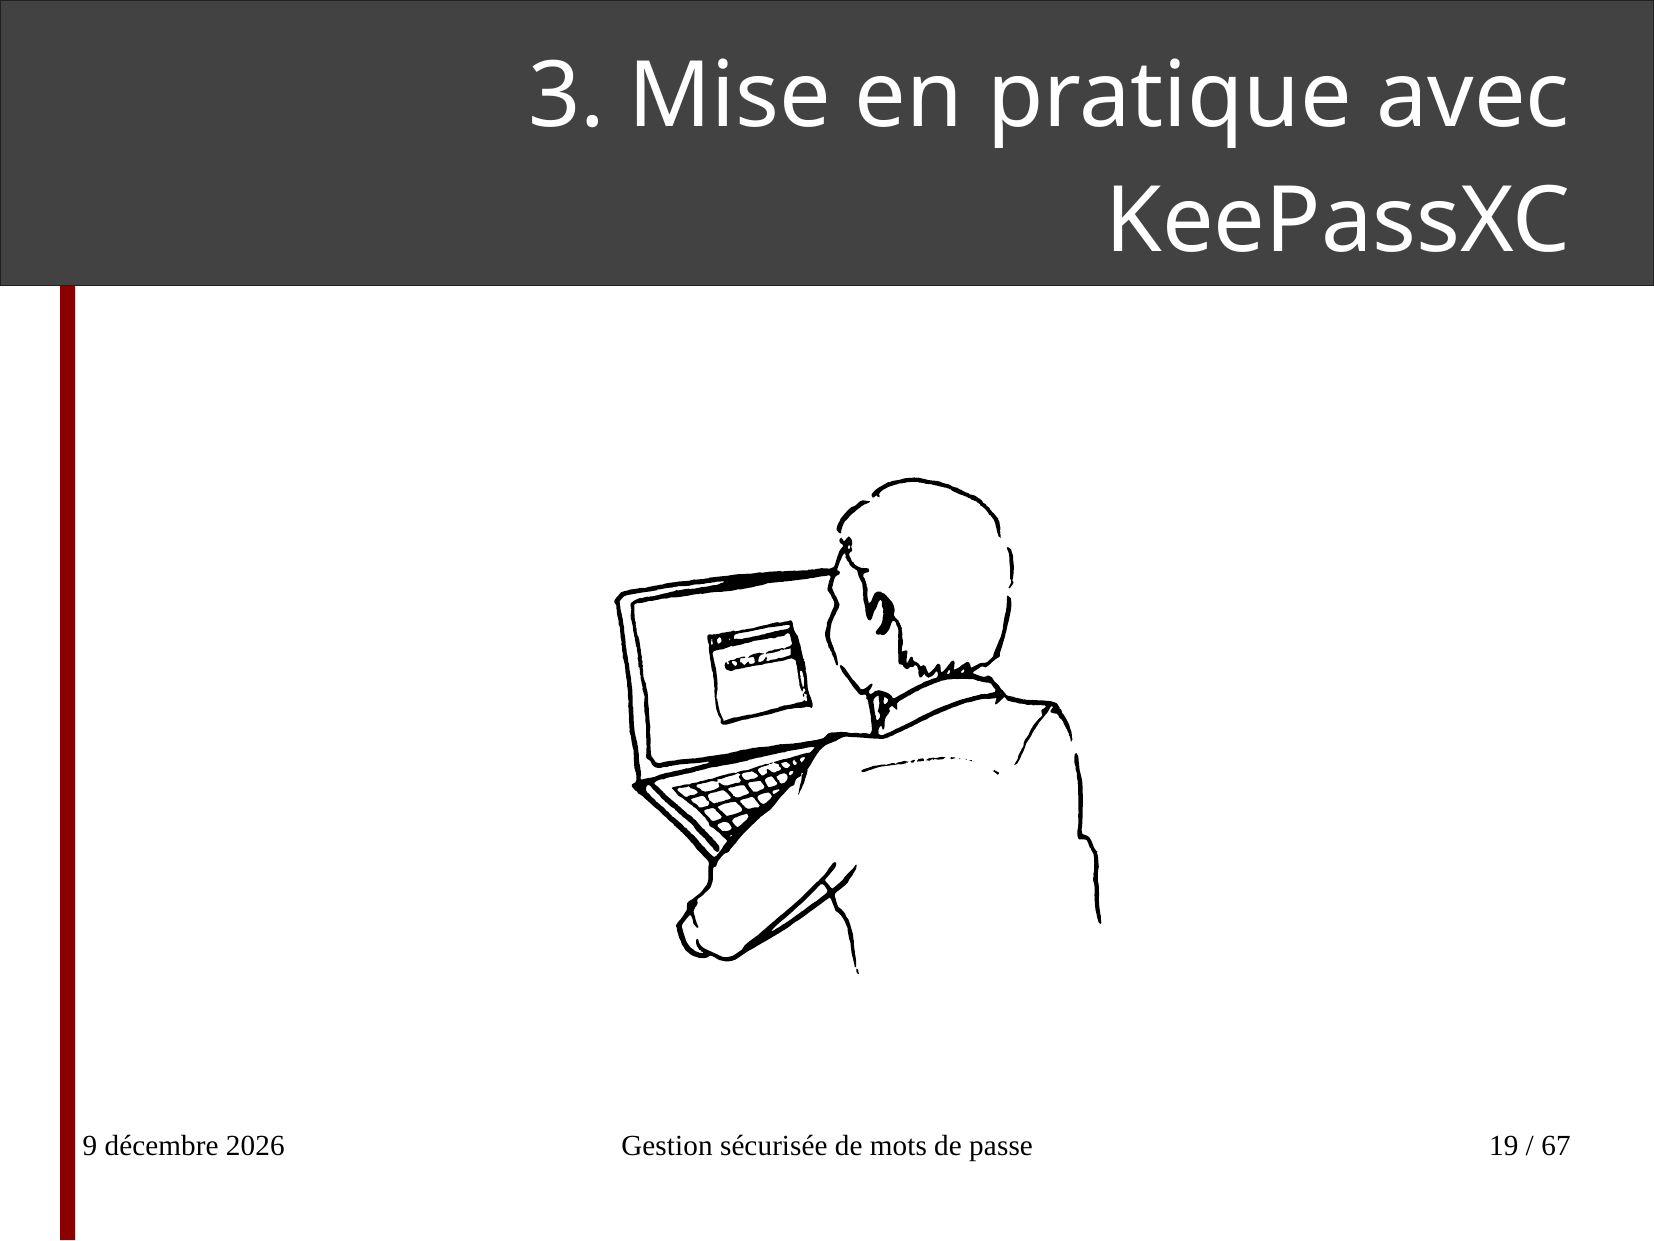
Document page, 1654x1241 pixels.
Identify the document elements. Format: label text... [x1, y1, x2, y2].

picture [588, 438, 1126, 1006]
title 3. Mise en pratique avec KeePassXC [82, 27, 1571, 279]
